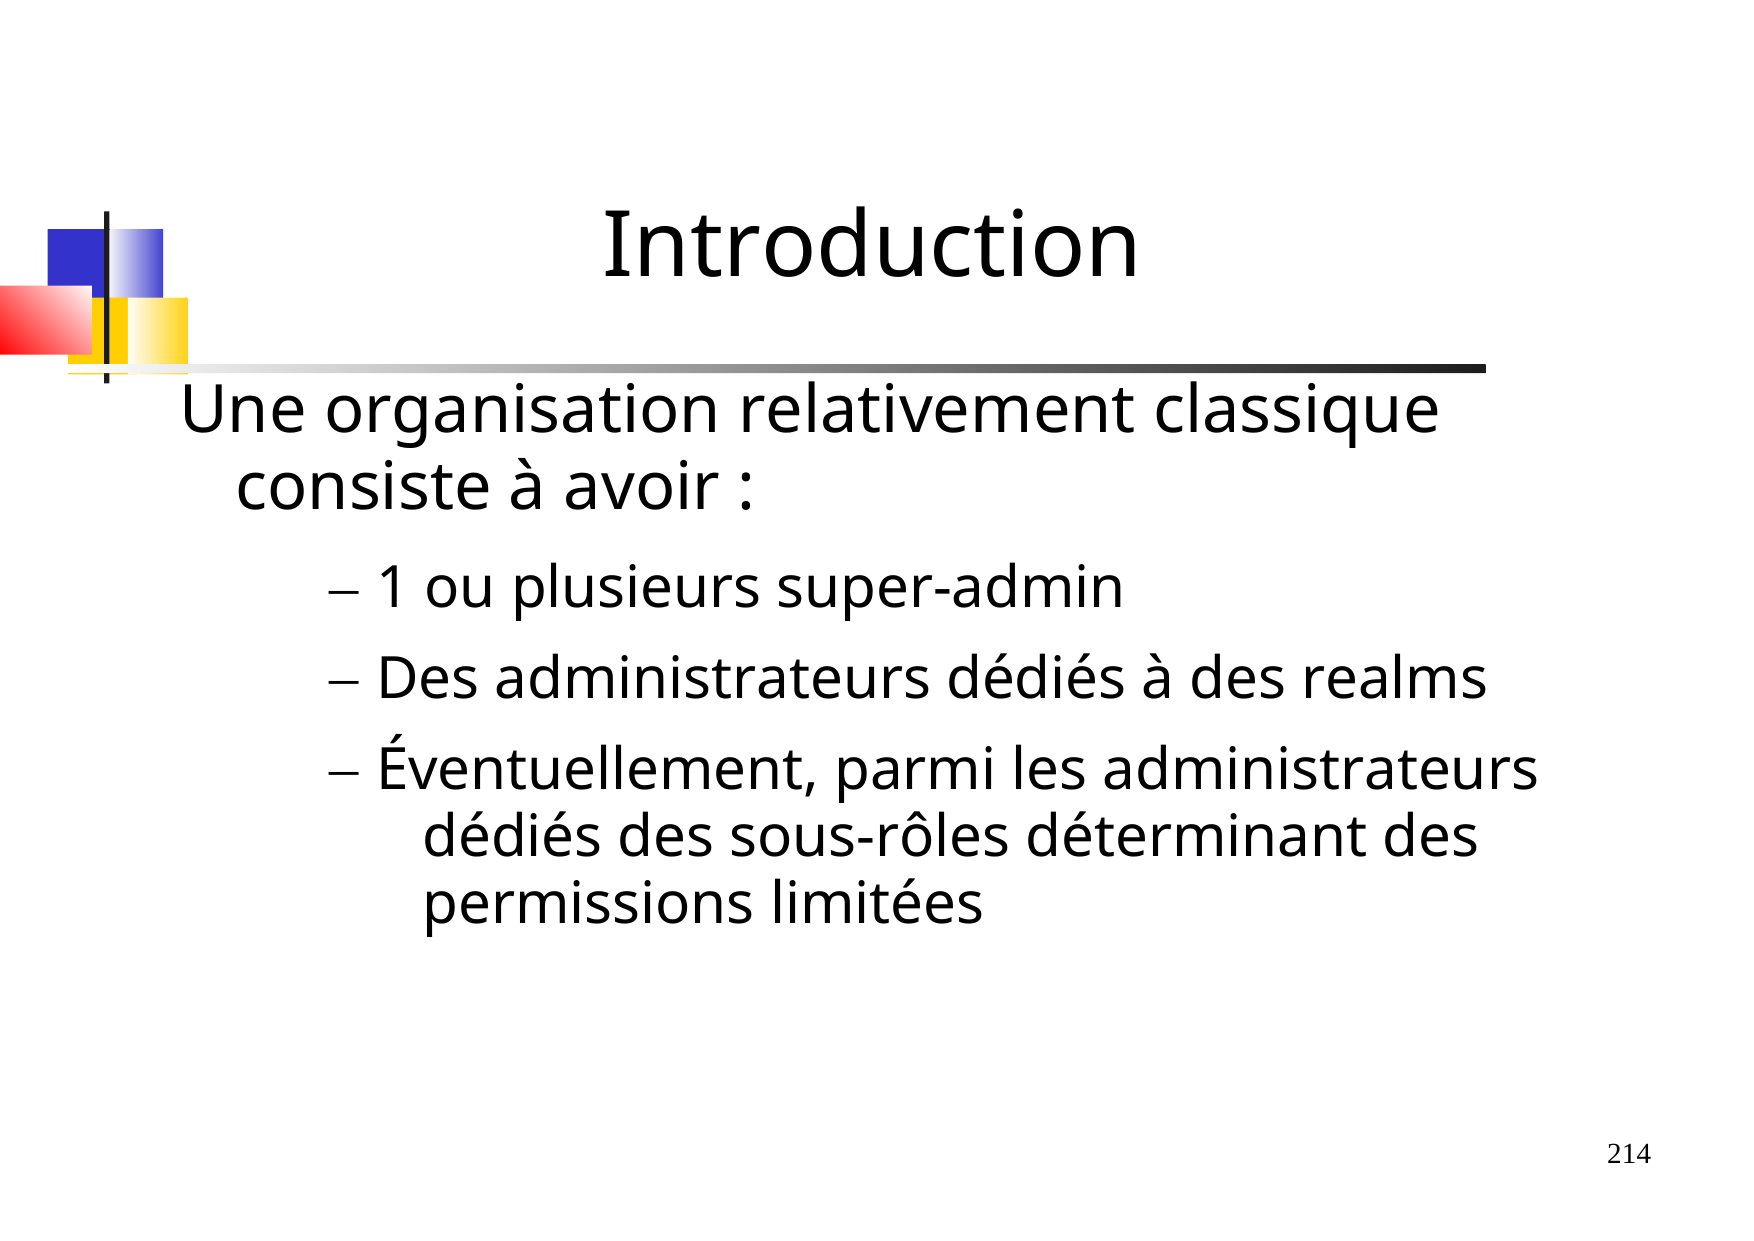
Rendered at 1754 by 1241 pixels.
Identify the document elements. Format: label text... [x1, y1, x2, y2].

list Une organisation relativement classique consiste à avoir : 1 ou plusieurs super-admin Des administrateurs dédiés à des realms Éventuellement, parmi les administrateurs dédiés des sous-rôles déterminant des permissions limitées [179, 371, 1567, 1091]
title Introduction [179, 139, 1567, 351]
